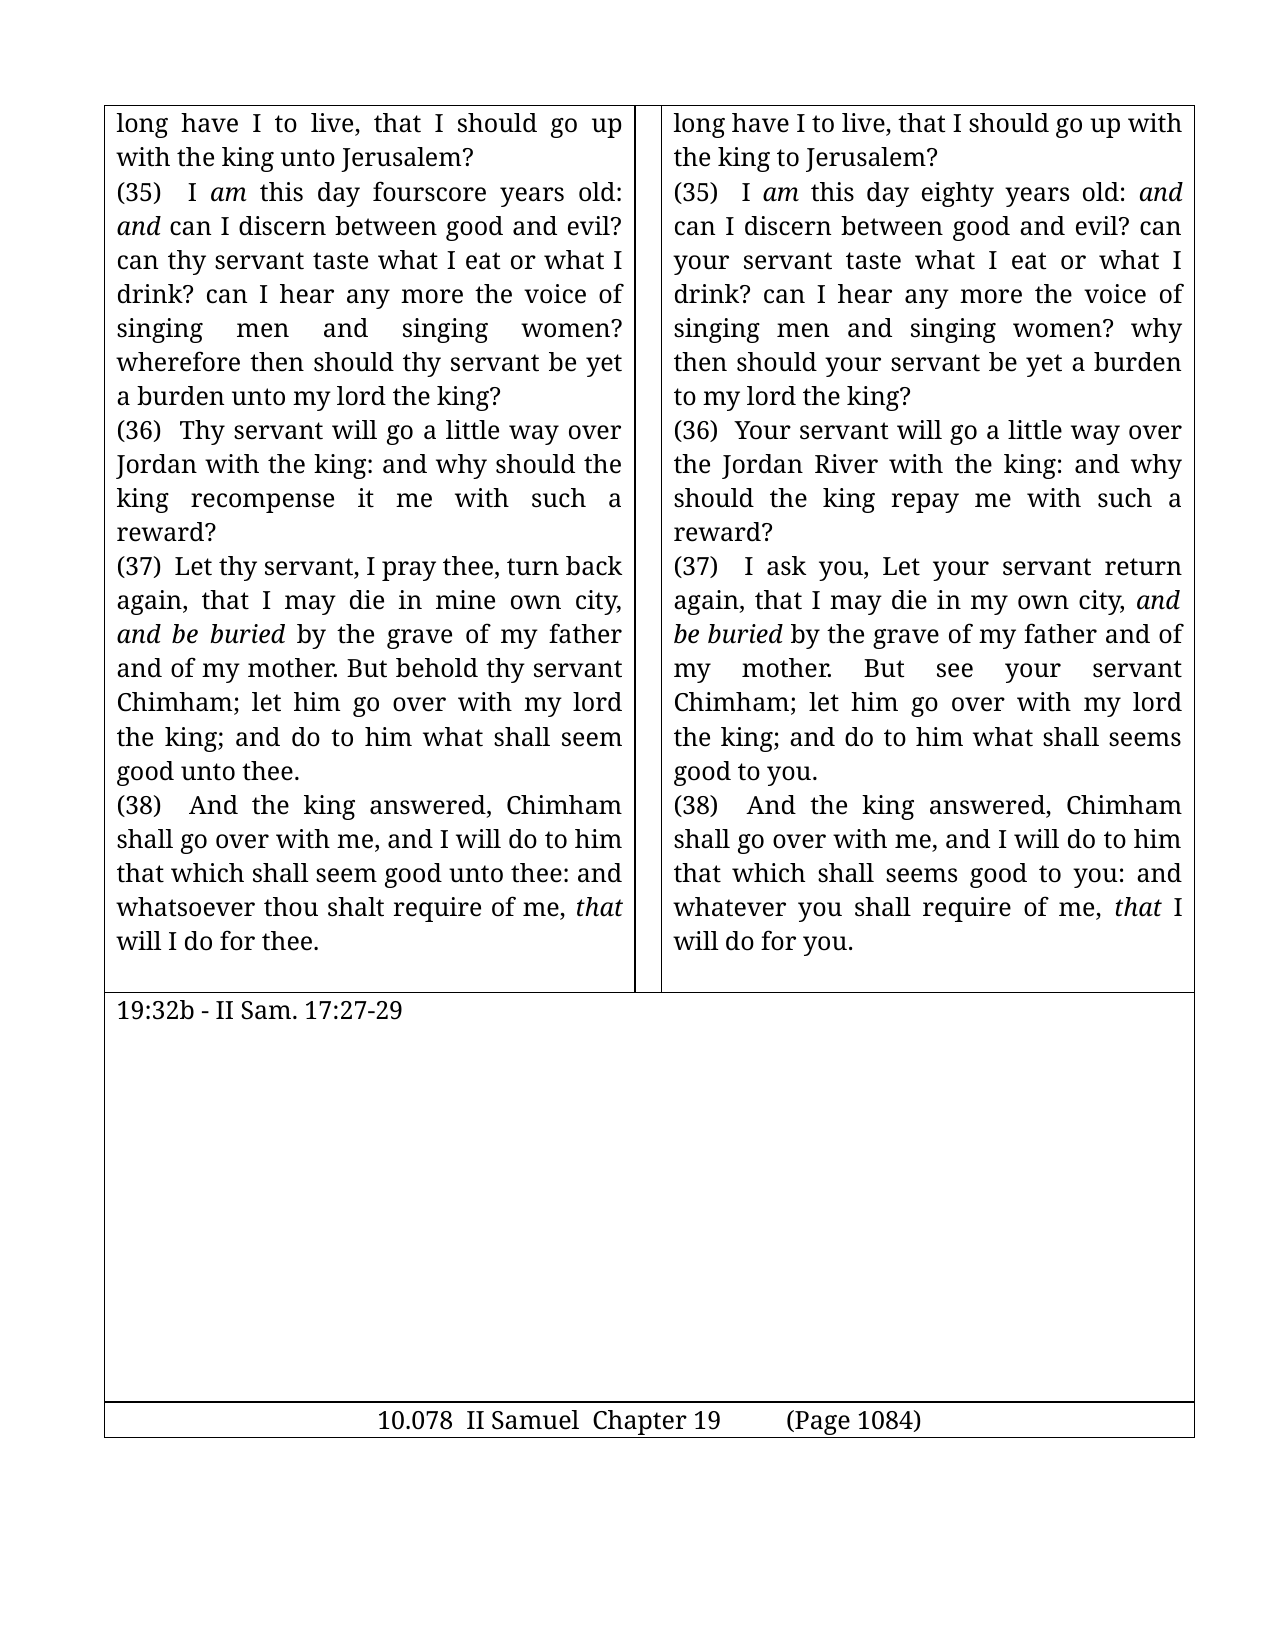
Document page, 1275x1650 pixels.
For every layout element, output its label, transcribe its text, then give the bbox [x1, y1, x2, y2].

table_cell [636, 106, 661, 992]
table_cell long have I to live, that I should go up with the king unto Jerusalem? (35) I am this day fourscore years old: and can I discern between good and evil? can thy servant taste what I eat or what I drink? can I hear any more the voice of singing men and singing women? wherefore then should thy servant be yet a burden unto my lord the king? (36) Thy servant will go a little way over Jordan with the king: and why should the king recompense it me with such a reward? (37) Let thy servant, I pray thee, turn back again, that I may die in mine own city, and be buried by the grave of my father and of my mother. But behold thy servant Chimham; let him go over with my lord the king; and do to him what shall seem good unto thee. (38) And the king answered, Chimham shall go over with me, and I will do to him that which shall seem good unto thee: and whatsoever thou shalt require of me, that will I do for thee. [105, 106, 634, 992]
table_cell 10.078 II Samuel Chapter 19 (Page 1084) [105, 1403, 1194, 1437]
table_cell 19:32b - II Sam. 17:27-29 [105, 993, 1194, 1401]
table_cell long have I to live, that I should go up with the king to Jerusalem? (35) I am this day eighty years old: and can I discern between good and evil? can your servant taste what I eat or what I drink? can I hear any more the voice of singing men and singing women? why then should your servant be yet a burden to my lord the king? (36) Your servant will go a little way over the Jordan River with the king: and why should the king repay me with such a reward? (37) I ask you, Let your servant return again, that I may die in my own city, and be buried by the grave of my father and of my mother. But see your servant Chimham; let him go over with my lord the king; and do to him what shall seems good to you. (38) And the king answered, Chimham shall go over with me, and I will do to him that which shall seems good to you: and whatever you shall require of me, that I will do for you. [662, 106, 1194, 992]
